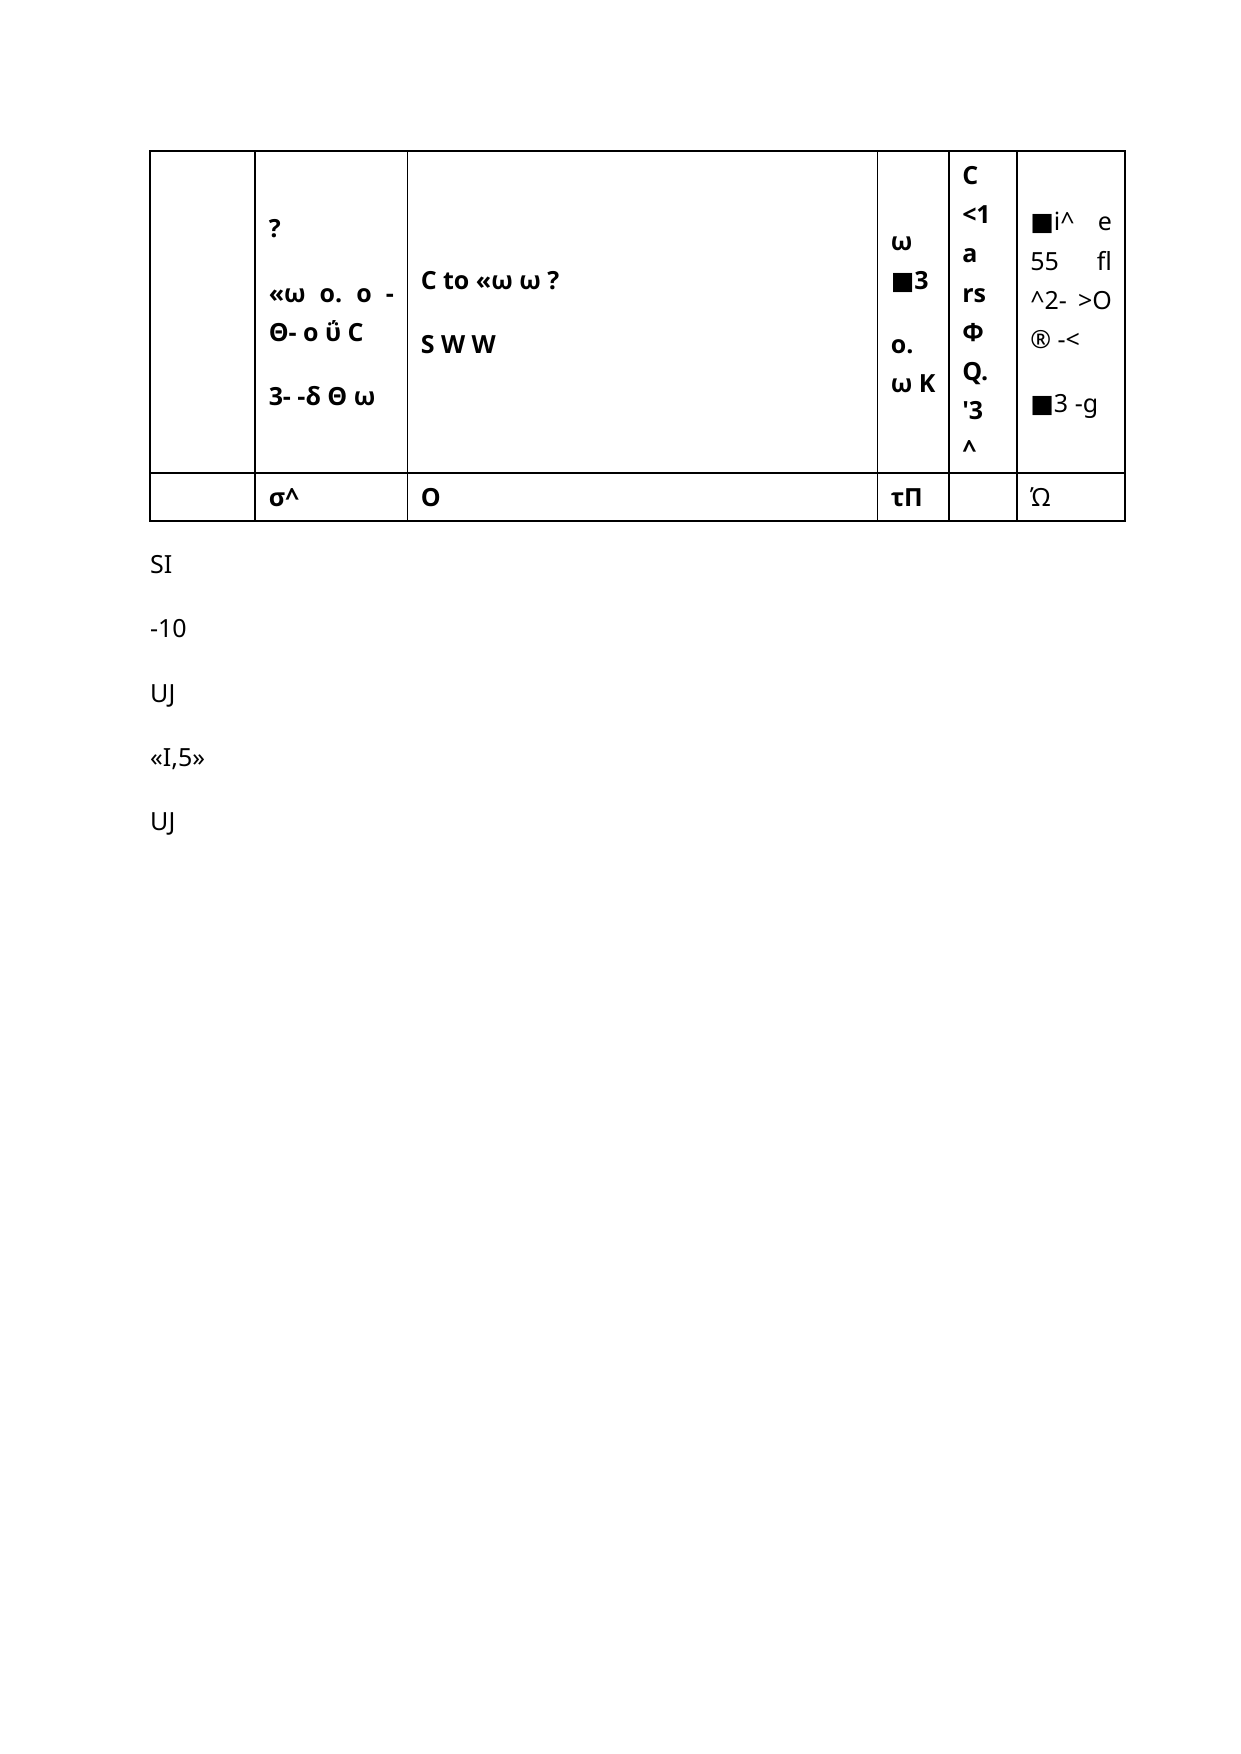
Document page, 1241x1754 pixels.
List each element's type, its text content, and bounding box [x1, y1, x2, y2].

text UJ [150, 675, 1090, 709]
table_cell ? «ω ο. ο -Θ- ο ΰ C 3- -δ Θ ω [256, 152, 407, 472]
table_cell σ^ [256, 474, 407, 520]
text UJ [150, 804, 1090, 838]
table_cell ω ■3 ο. ω Κ [878, 152, 948, 472]
table_cell [950, 474, 1016, 520]
table_cell Ώ [1018, 474, 1124, 520]
table_cell [151, 152, 254, 472]
table_cell C to «ω ω ? S W W [408, 152, 877, 472]
text -10 [150, 611, 1090, 645]
table_cell C <1 a rs Φ Q. '3 ^ [950, 152, 1016, 472]
table_cell [151, 474, 254, 520]
text SI [150, 547, 1090, 581]
text «Ι,5» [150, 739, 1090, 773]
table_cell ■i^ e 55 fl ^2- >Ο ® -< ■3 -g [1018, 152, 1124, 472]
table_cell O [408, 474, 877, 520]
table_cell τΠ [878, 474, 948, 520]
